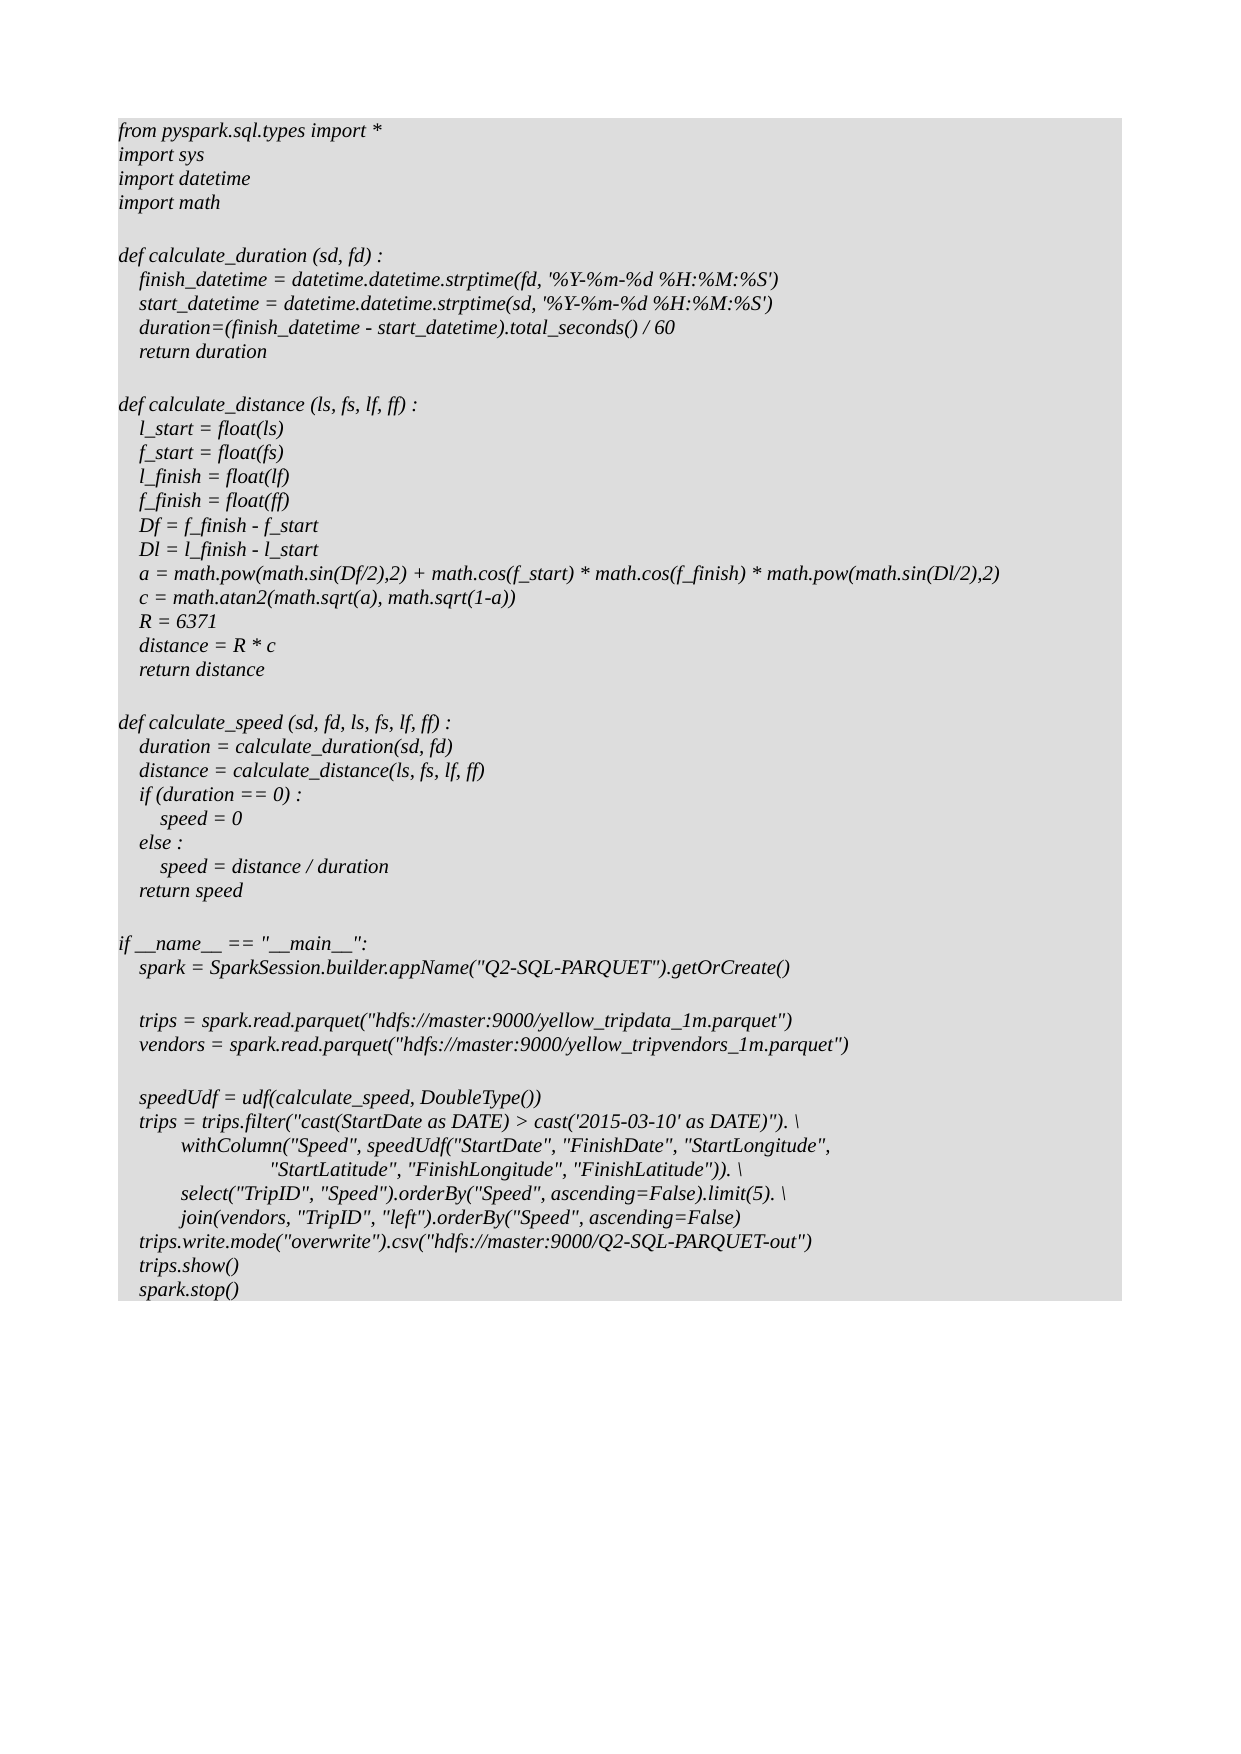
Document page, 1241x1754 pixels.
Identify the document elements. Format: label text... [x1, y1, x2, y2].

text Dl = l_finish - l_start [118, 537, 1122, 561]
text spark = SparkSession.builder.appName("Q2-SQL-PARQUET").getOrCreate() [118, 955, 1122, 979]
text import sys [118, 142, 1122, 166]
text speed = distance / duration [118, 854, 1122, 878]
text def calculate_distance (ls, fs, lf, ff) : [118, 392, 1122, 416]
text trips = trips.filter("cast(StartDate as DATE) > cast('2015-03-10' as DATE)"). \ [118, 1109, 1122, 1133]
text l_finish = float(lf) [118, 464, 1122, 488]
text Df = f_finish - f_start [118, 512, 1122, 537]
text f_start = float(fs) [118, 440, 1122, 464]
text duration = calculate_duration(sd, fd) [118, 734, 1122, 758]
text import math [118, 190, 1122, 214]
text def calculate_speed (sd, fd, ls, fs, lf, ff) : [118, 710, 1122, 734]
text def calculate_duration (sd, fd) : [118, 243, 1122, 267]
text c = math.atan2(math.sqrt(a), math.sqrt(1-a)) [118, 585, 1122, 609]
text trips = spark.read.parquet("hdfs://master:9000/yellow_tripdata_1m.parquet") [118, 1008, 1122, 1032]
text trips.write.mode("overwrite").csv("hdfs://master:9000/Q2-SQL-PARQUET-out") [118, 1229, 1122, 1253]
text join(vendors, "TripID", "left").orderBy("Speed", ascending=False) [118, 1205, 1122, 1229]
text if (duration == 0) : [118, 782, 1122, 806]
text start_datetime = datetime.datetime.strptime(sd, '%Y-%m-%d %H:%M:%S') [118, 291, 1122, 315]
text trips.show() [118, 1253, 1122, 1277]
text return distance [118, 657, 1122, 681]
text select("TripID", "Speed").orderBy("Speed", ascending=False).limit(5). \ [118, 1181, 1122, 1205]
text speed = 0 [118, 806, 1122, 830]
text "StartLatitude", "FinishLongitude", "FinishLatitude")). \ [118, 1157, 1122, 1181]
text vendors = spark.read.parquet("hdfs://master:9000/yellow_tripvendors_1m.parquet") [118, 1032, 1122, 1056]
text distance = R * c [118, 633, 1122, 657]
text else : [118, 830, 1122, 854]
text return duration [118, 339, 1122, 363]
text finish_datetime = datetime.datetime.strptime(fd, '%Y-%m-%d %H:%M:%S') [118, 267, 1122, 291]
text speedUdf = udf(calculate_speed, DoubleType()) [118, 1085, 1122, 1109]
text withColumn("Speed", speedUdf("StartDate", "FinishDate", "StartLongitude", [118, 1133, 1122, 1157]
text if __name__ == "__main__": [118, 931, 1122, 955]
text a = math.pow(math.sin(Df/2),2) + math.cos(f_start) * math.cos(f_finish) * math.pow(math.sin(Dl/2),2) [118, 561, 1122, 585]
text R = 6371 [118, 609, 1122, 633]
text spark.stop() [118, 1277, 1122, 1301]
text import datetime [118, 166, 1122, 190]
text l_start = float(ls) [118, 416, 1122, 440]
text f_finish = float(ff) [118, 488, 1122, 512]
text return speed [118, 878, 1122, 902]
text duration=(finish_datetime - start_datetime).total_seconds() / 60 [118, 315, 1122, 339]
text from pyspark.sql.types import * [118, 118, 1122, 142]
text distance = calculate_distance(ls, fs, lf, ff) [118, 758, 1122, 782]
